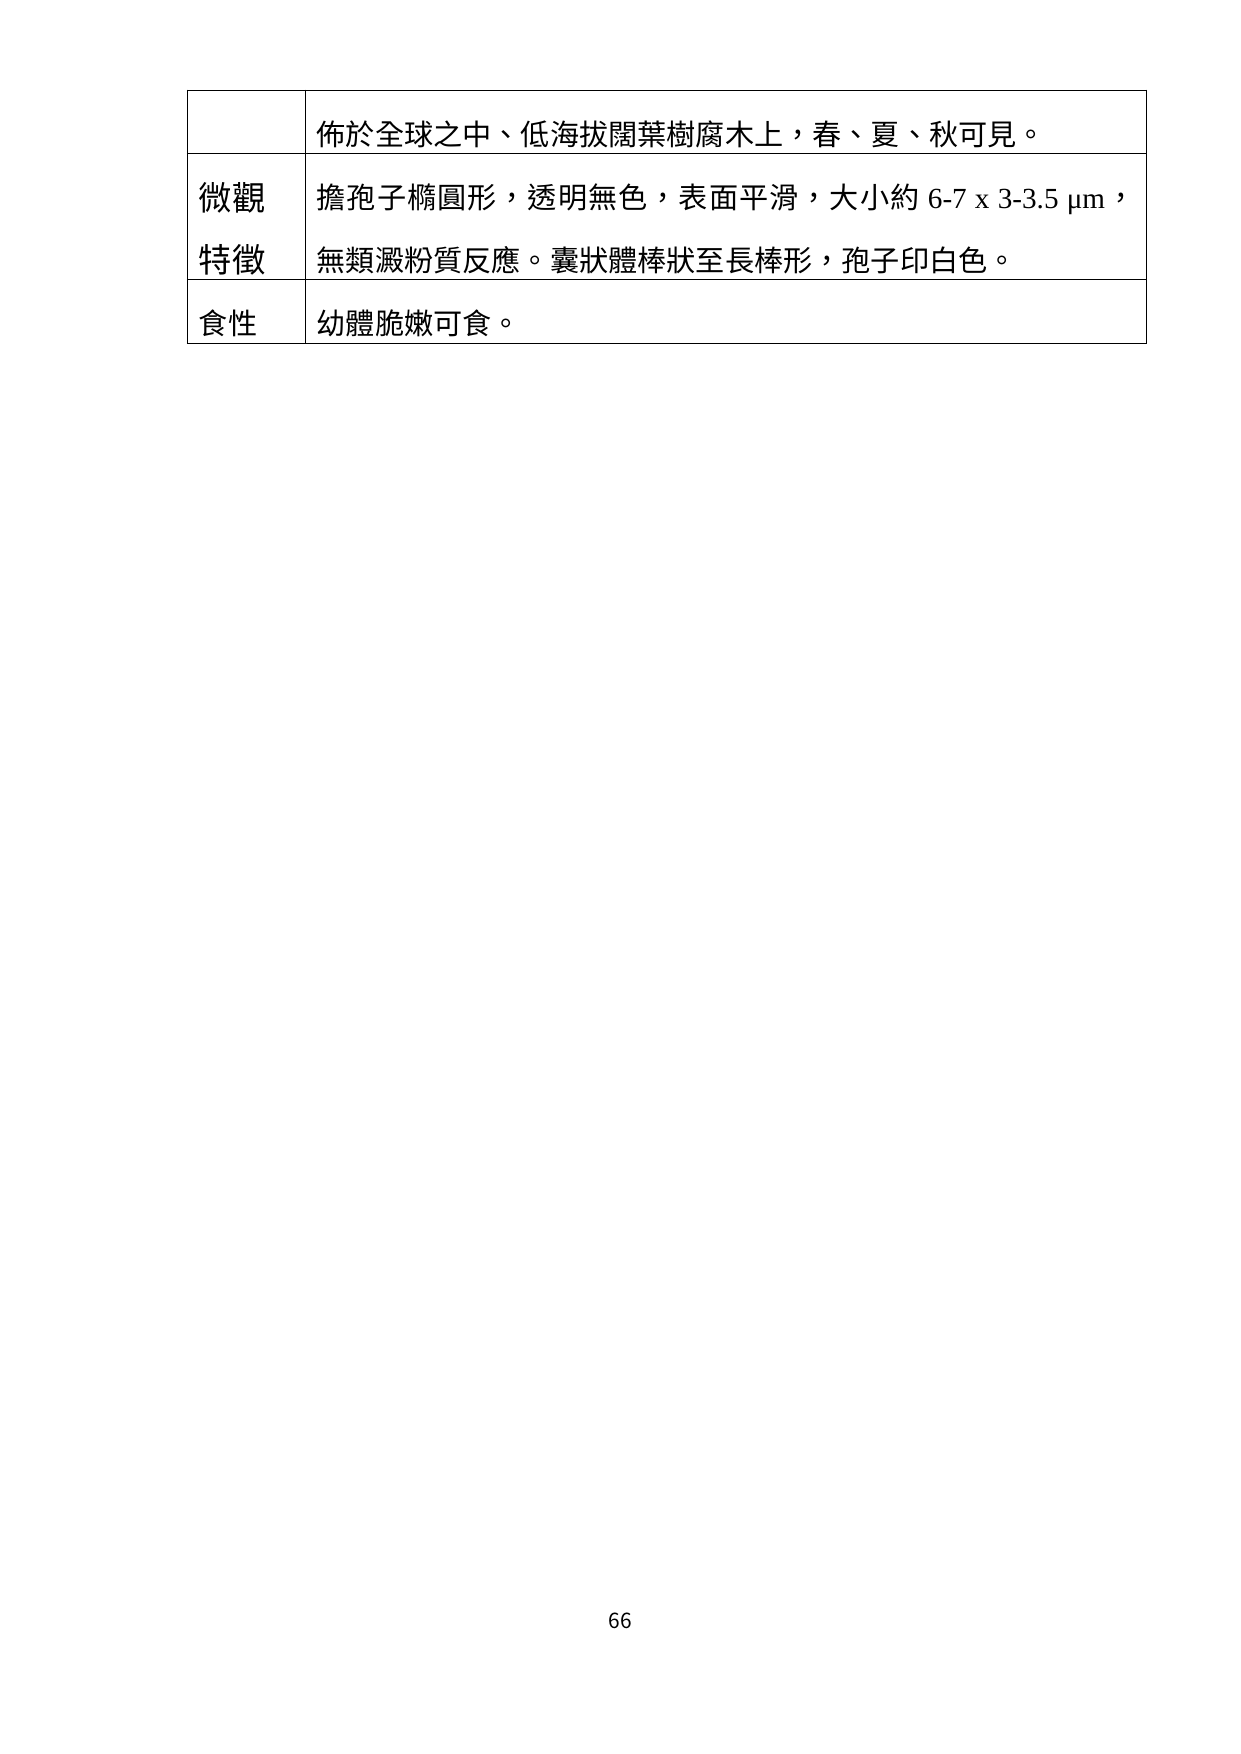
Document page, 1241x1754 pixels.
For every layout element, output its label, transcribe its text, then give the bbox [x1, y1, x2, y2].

table_cell 擔孢子橢圓形，透明無色，表面平滑，大小約6-7 x 3-3.5 μm，無類澱粉質反應。囊狀體棒狀至長棒形，孢子印白色。 [306, 154, 1146, 279]
table_cell 幼體脆嫩可食。 [306, 280, 1146, 343]
table_cell 食性 [188, 280, 305, 343]
table_cell 佈於全球之中、低海拔闊葉樹腐木上，春、夏、秋可見。 [306, 91, 1146, 153]
table_cell [188, 91, 305, 153]
table_cell 微觀特徵 [188, 154, 305, 279]
